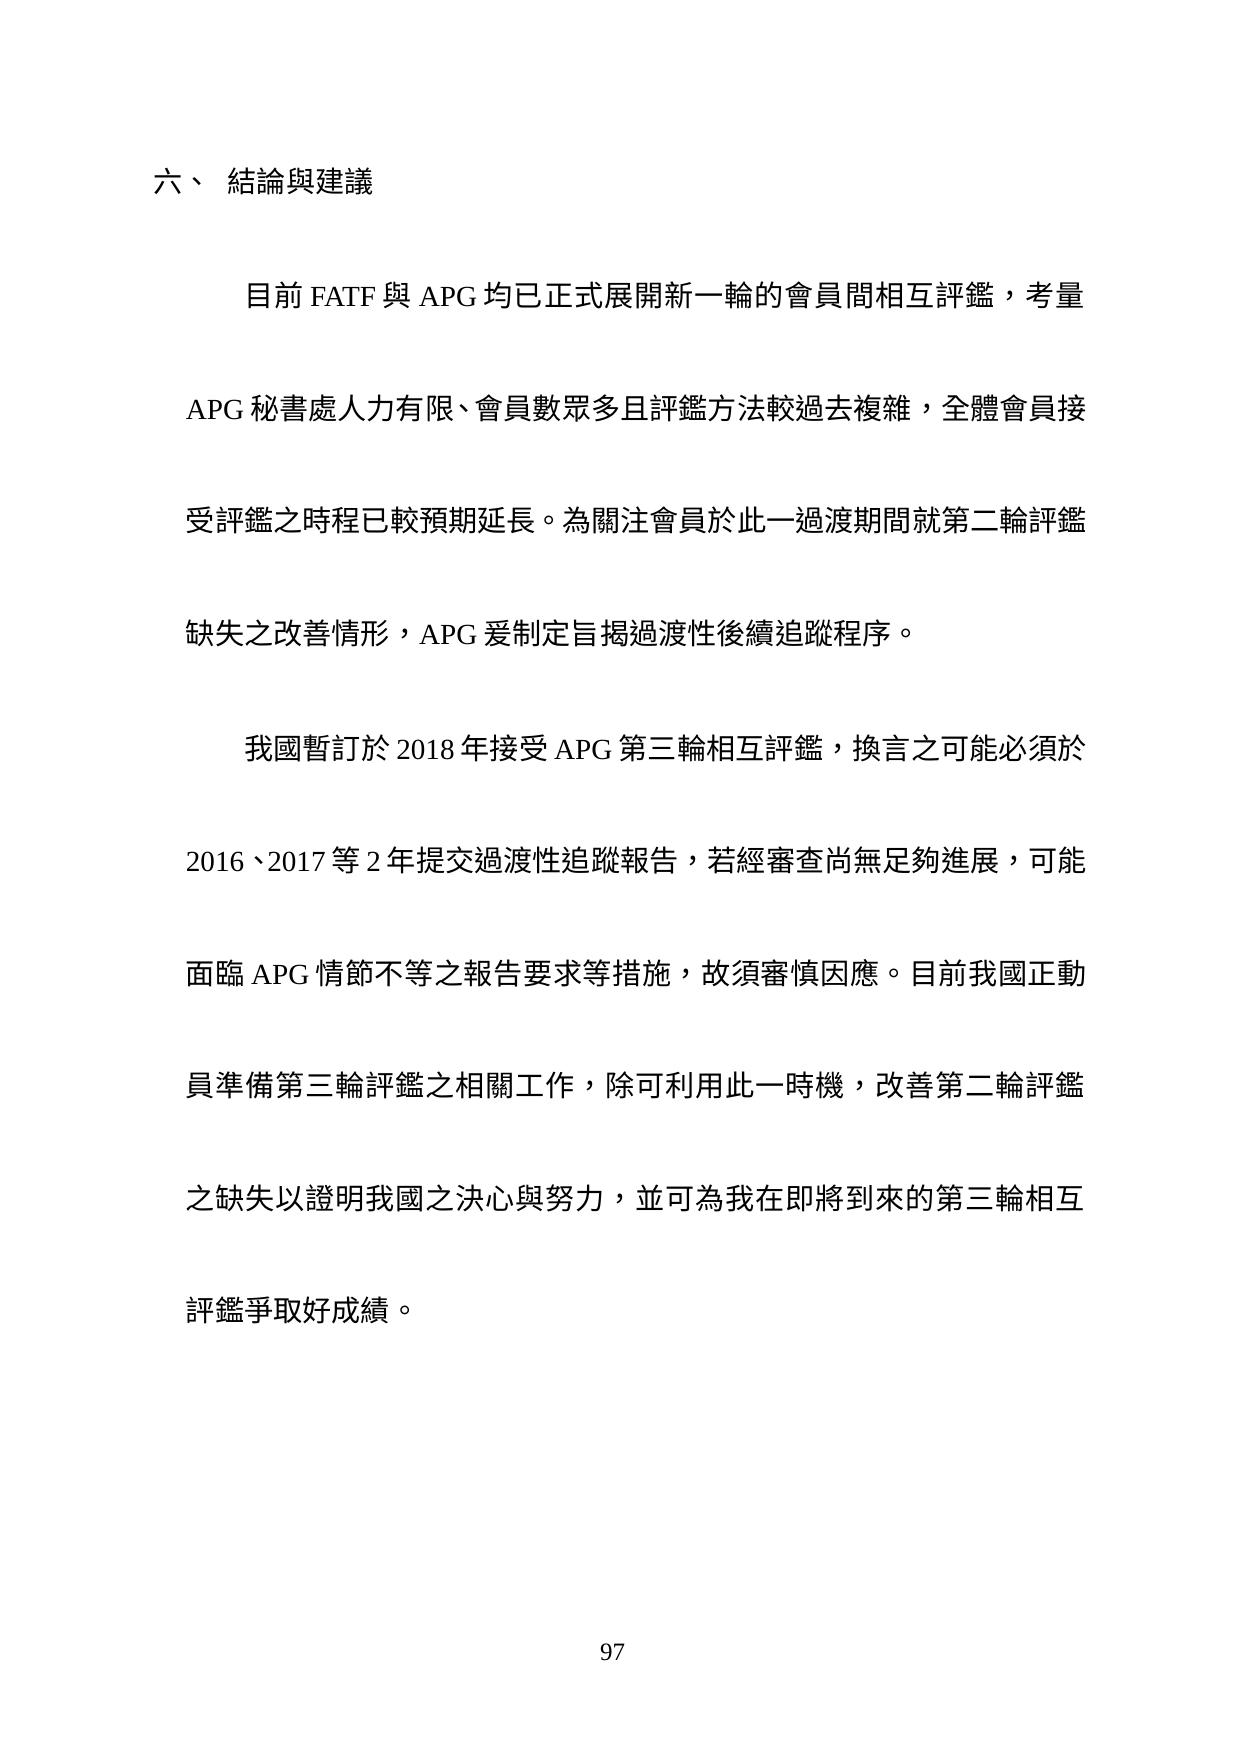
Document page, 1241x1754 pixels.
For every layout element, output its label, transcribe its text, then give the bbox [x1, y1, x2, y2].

text 我國暫訂於2018年接受APG第三輪相互評鑑，換言之可能必須於2016、2017等2年提交過渡性追蹤報告，若經審查尚無足夠進展，可能面臨APG情節不等之報告要求等措施，故須審慎因應。目前我國正動員準備第三輪評鑑之相關工作，除可利用此一時機，改善第二輪評鑑之缺失以證明我國之決心與努力，並可為我在即將到來的第三輪相互評鑑爭取好成績。 [186, 709, 1087, 1347]
subtitle 結論與建議 [153, 142, 1087, 217]
text 目前FATF與APG均已正式展開新一輪的會員間相互評鑑，考量APG秘書處人力有限、會員數眾多且評鑑方法較過去複雜，全體會員接受評鑑之時程已較預期延長。為關注會員於此一過渡期間就第二輪評鑑缺失之改善情形，APG爰制定旨揭過渡性後續追蹤程序。 [186, 257, 1087, 669]
